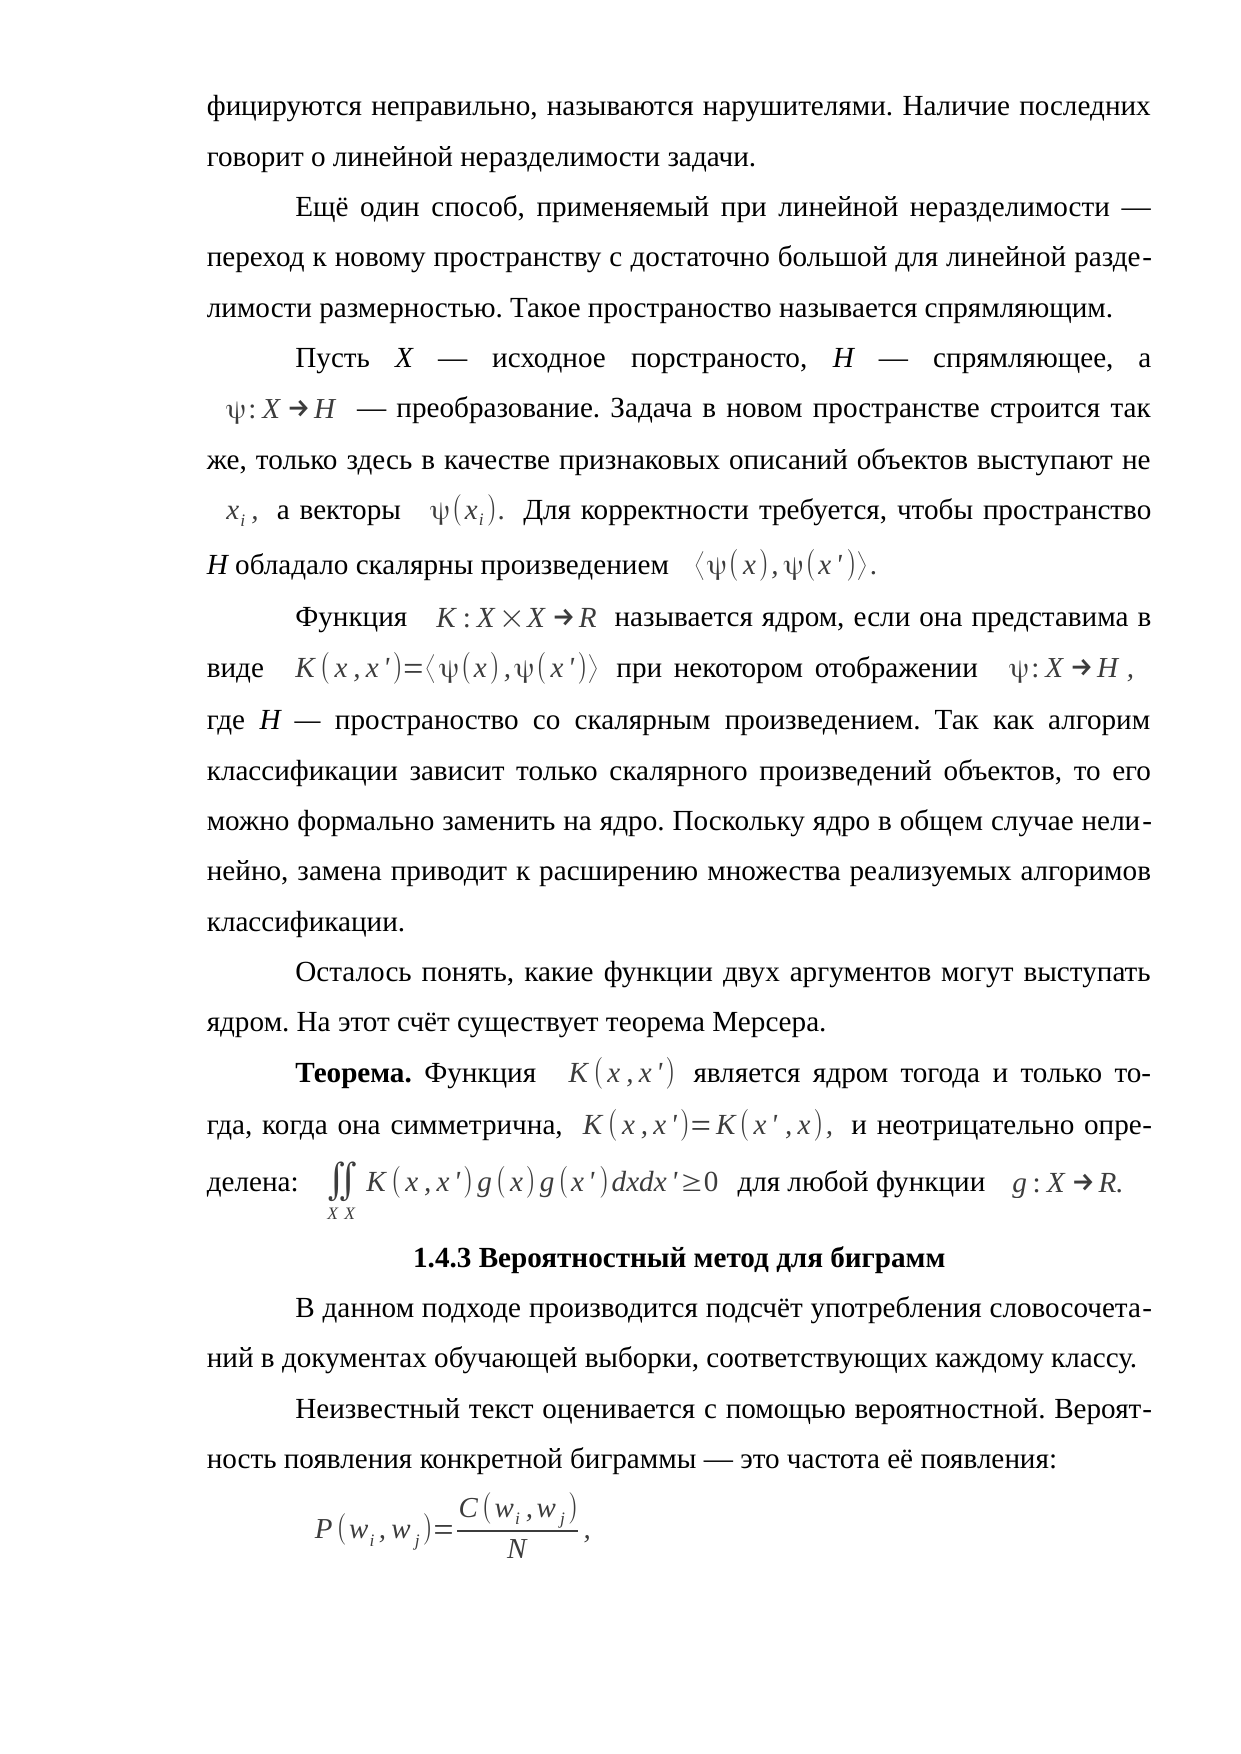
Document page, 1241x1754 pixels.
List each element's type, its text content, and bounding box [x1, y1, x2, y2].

text Осталось понять, какие функции двух аргументов могут выступать ядром. На этот счёт существует теорема Мерсера. [207, 954, 1152, 1038]
text фицируются неправильно, называются нарушителями. Наличие последних говорит о линейной неразделимости задачи. [207, 88, 1152, 172]
text В данном подходе производится подсчёт употребления словосочета­ний в документах обучающей выборки, соответствующих каждому классу. [207, 1290, 1152, 1374]
text Неизвестный текст оценивается с помощью вероятностной. Вероят­ность появления конкретной биграммы — это частота её появления: [207, 1391, 1152, 1474]
text Теорема. Функция является ядром тогода и только то-гда, когда она симметрична,и неотрицательно опре­делена: для любой функции [207, 1055, 1152, 1223]
text Ещё один способ, применяемый при линейной неразделимости — переход к новому пространству с достаточно большой для линейной разде­лимости размерностью. Такое пространоство называется спрямляющим. [207, 189, 1152, 323]
text Функция называется ядром, если она представима в виде при некотором отображении где H — пространоство со скалярным произведением. Так как алгорим классификации зависит только скалярного произведений объектов, то его можно формально заменить на ядро. Поскольку ядро в общем случае нели­нейно, замена приводит к расширению множества реализуемых алгоримов классификации. [207, 599, 1152, 937]
text Пусть X — исходное порстраносто, H — спрямляющее, а — преобразование. Задача в новом пространстве строится так же, только здесь в качестве признаковых описаний объектов выступают не а векторы Для корректности требуется, чтобы пространство H обладало скалярны произведением [207, 340, 1152, 583]
subtitle 1.4.3 Вероятностный метод для биграмм [207, 1240, 1152, 1273]
